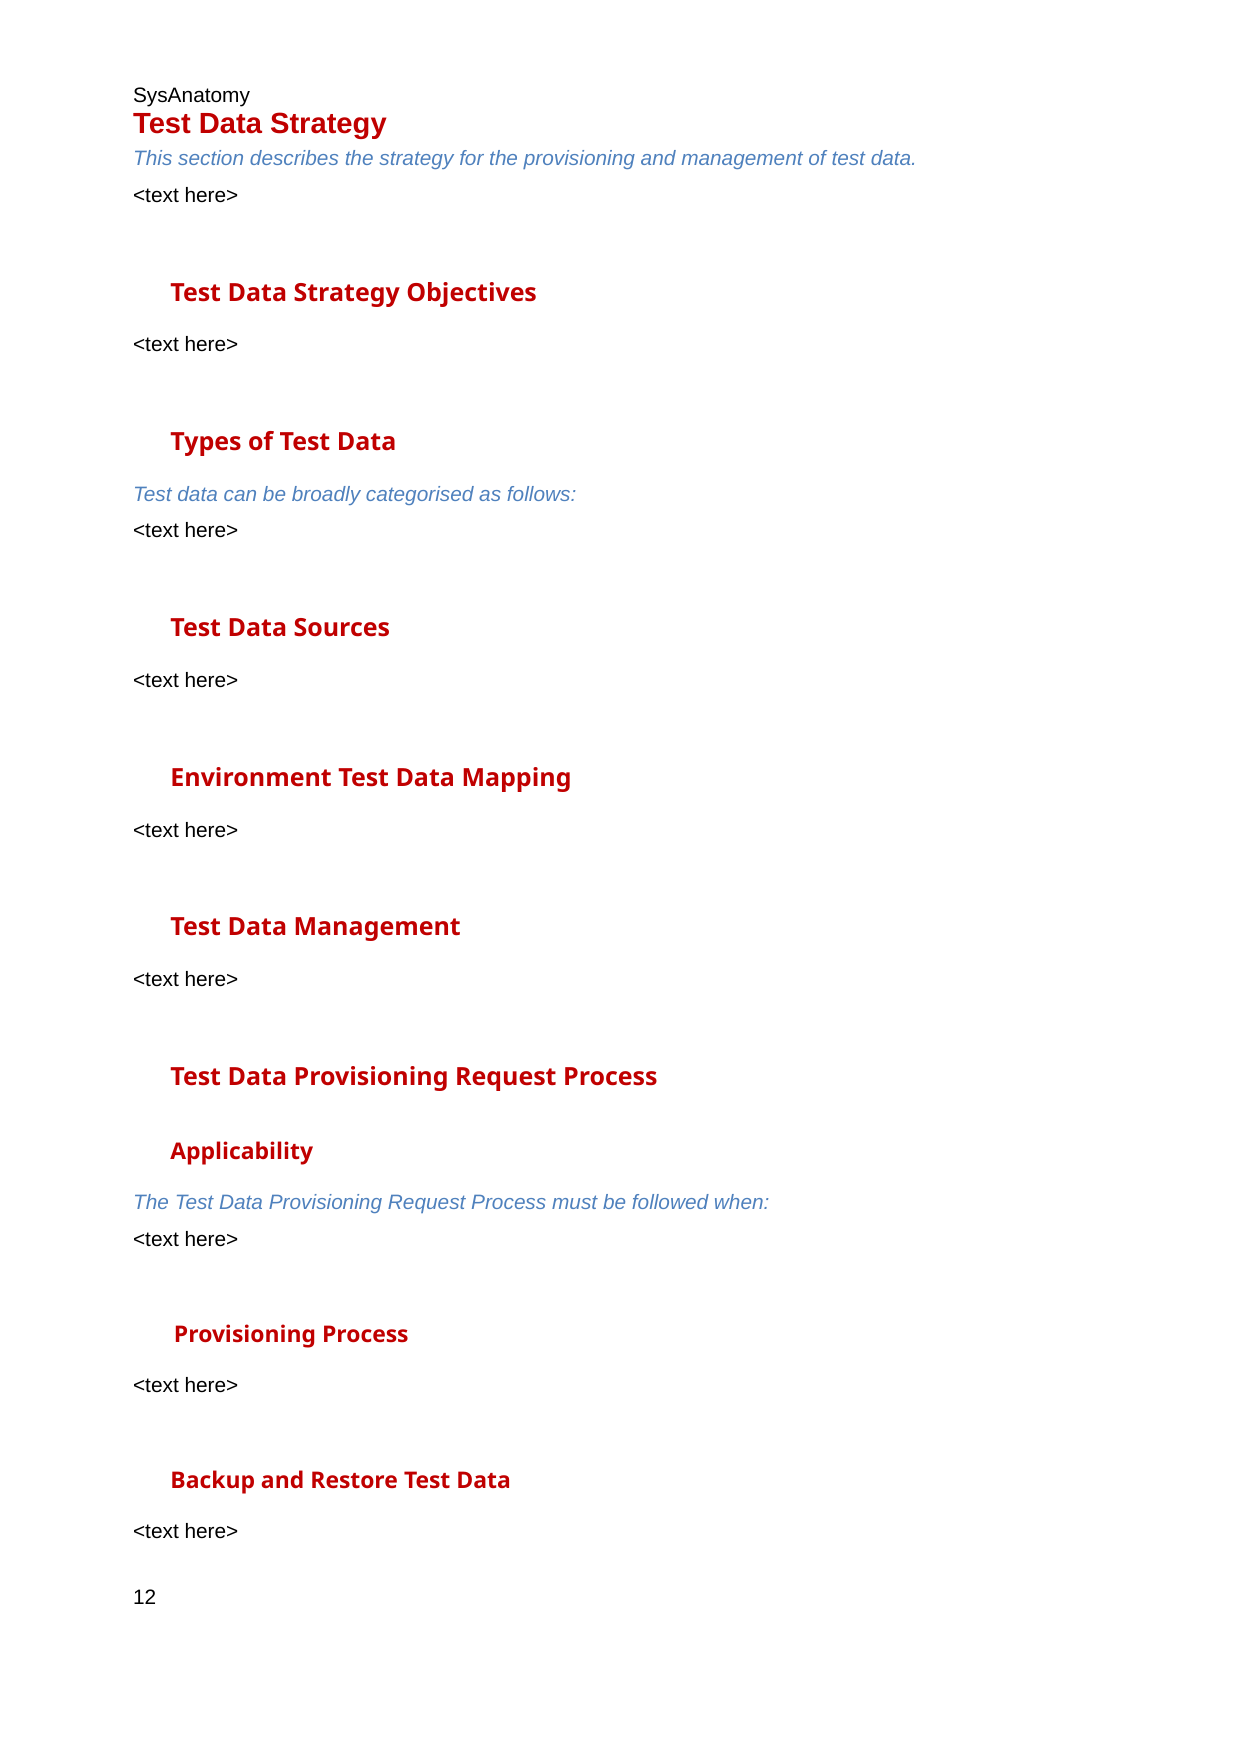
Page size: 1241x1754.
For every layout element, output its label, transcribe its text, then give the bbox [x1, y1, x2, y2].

subtitle Types of Test Data [170, 424, 1107, 458]
text <text here> [133, 967, 1107, 991]
text <text here> [133, 1519, 1107, 1543]
text This section describes the strategy for the provisioning and management of test data. [133, 146, 1107, 170]
subtitle Environment Test Data Mapping [170, 759, 1107, 793]
text <text here> [133, 668, 1107, 692]
text <text here> [133, 1226, 1107, 1250]
subtitle Test Data Strategy Objectives [170, 274, 1107, 308]
subtitle Test Data Sources [170, 610, 1107, 644]
subtitle Provisioning Process [170, 1318, 1107, 1349]
text <text here> [133, 817, 1107, 841]
text <text here> [133, 183, 1107, 207]
subtitle Test Data Provisioning Request Process [170, 1059, 1107, 1093]
subtitle Applicability [170, 1135, 1107, 1167]
text The Test Data Provisioning Request Process must be followed when: [133, 1190, 1107, 1214]
text <text here> [133, 1373, 1107, 1397]
text Test data can be broadly categorised as follows: [133, 482, 1107, 506]
text <text here> [133, 332, 1107, 356]
subtitle Test Data Strategy [133, 106, 1107, 140]
subtitle Test Data Management [170, 909, 1107, 943]
text <text here> [133, 518, 1107, 542]
subtitle Backup and Restore Test Data [170, 1464, 1107, 1496]
